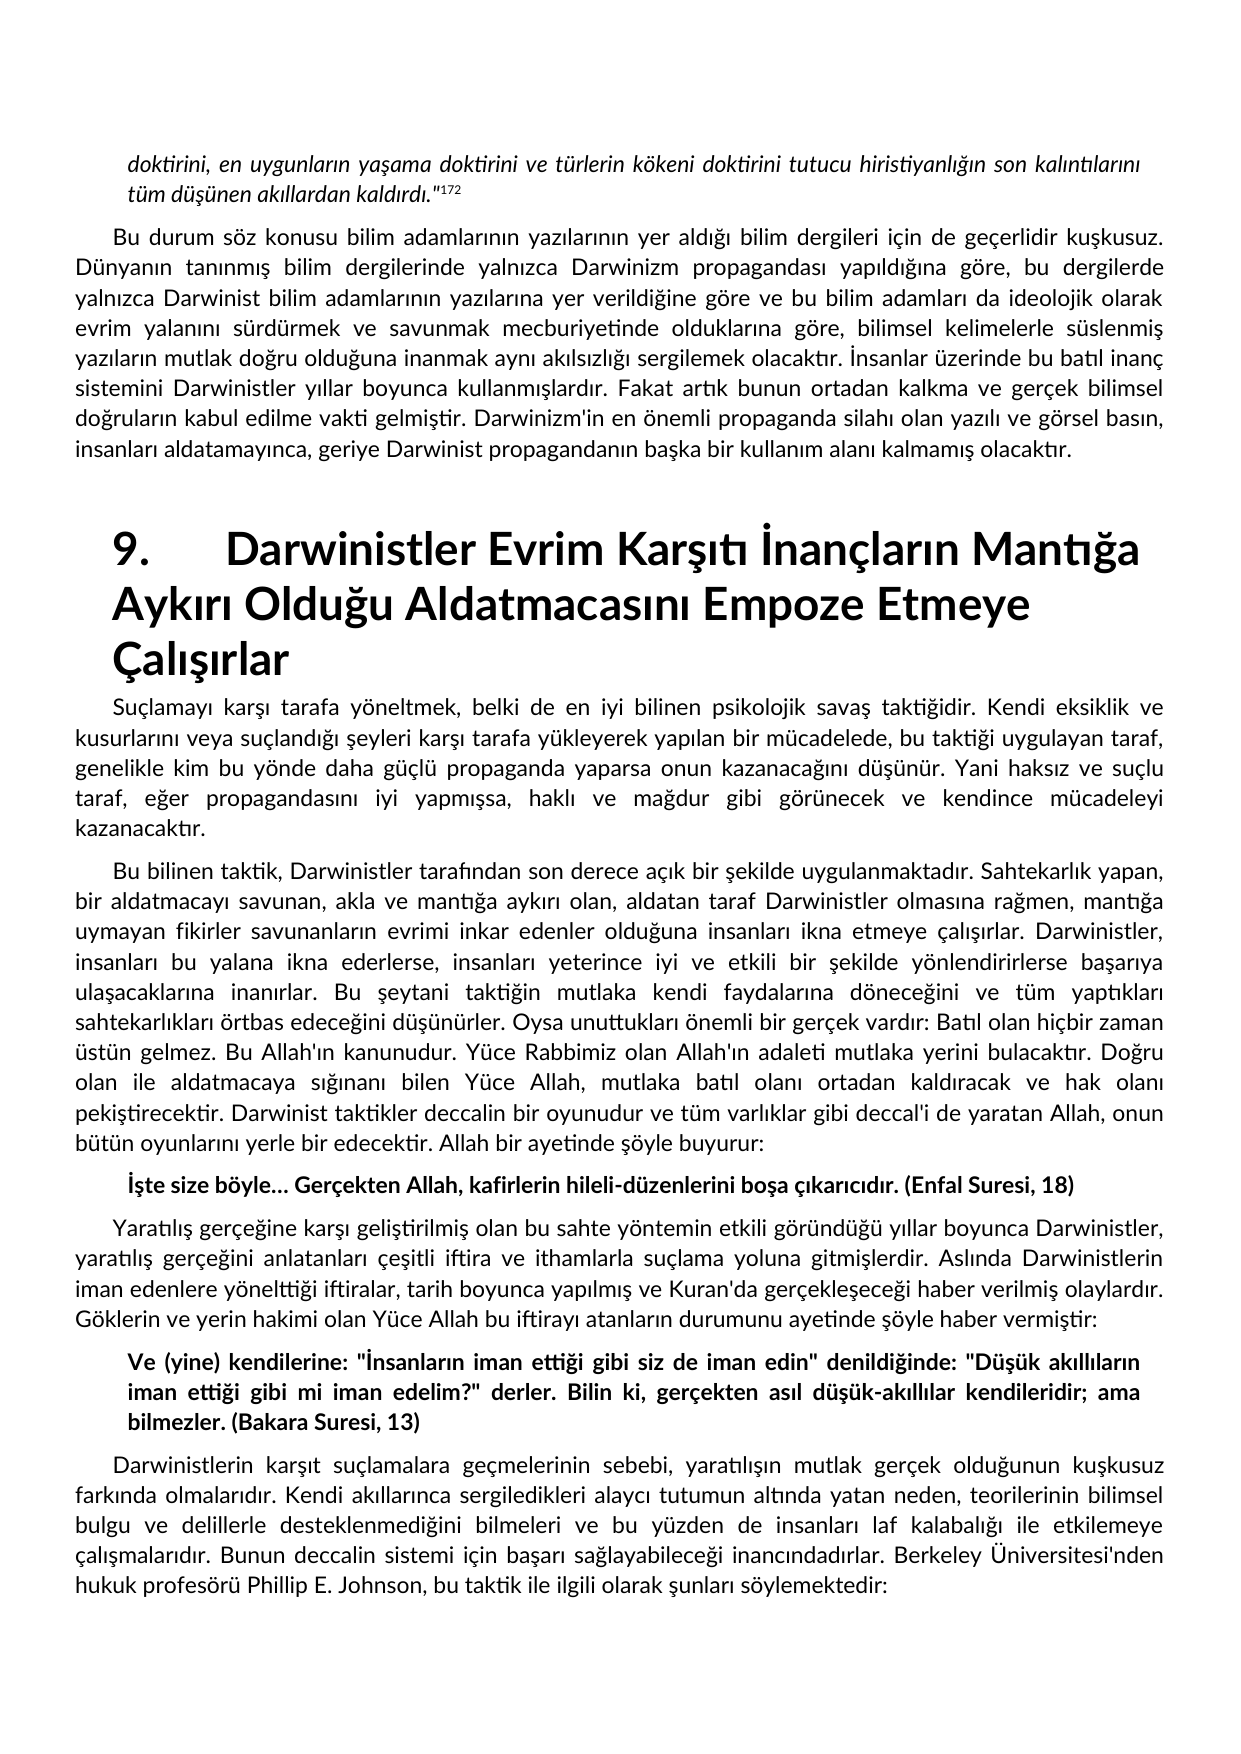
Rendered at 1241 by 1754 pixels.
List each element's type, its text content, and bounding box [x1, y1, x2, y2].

text Yaratılış gerçeğine karşı geliştirilmiş olan bu sahte yöntemin etkili göründüğü yıllar boyunca Darwinistler, yaratılış gerçeğini anlatanları çeşitli iftira ve ithamlarla suçlama yoluna gitmişlerdir. Aslında Darwinistlerin iman edenlere yönelttiği iftiralar, tarih boyunca yapılmış ve Kuran'da gerçekleşeceği haber verilmiş olaylardır. Göklerin ve yerin hakimi olan Yüce Allah bu iftirayı atanların durumunu ayetinde şöyle haber vermiştir: [75, 1214, 1165, 1332]
subtitle 9. Darwinistler Evrim Karşıtı İnançların Mantığa Aykırı Olduğu Aldatmacasını Empoze Etmeye Çalışırlar [112, 520, 1165, 685]
text Ve (yine) kendilerine: "İnsanların iman ettiği gibi siz de iman edin" denildiğinde: "Düşük akıllıların iman ettiği gibi mi iman edelim?" derler. Bilin ki, gerçekten asıl düşük-akıllılar kendileridir; ama bilmezler. (Bakara Suresi, 13) [127, 1347, 1143, 1435]
text Suçlamayı karşı tarafa yöneltmek, belki de en iyi bilinen psikolojik savaş taktiğidir. Kendi eksiklik ve kusurlarını veya suçlandığı şeyleri karşı tarafa yükleyerek yapılan bir mücadelede, bu taktiği uygulayan taraf, genelikle kim bu yönde daha güçlü propaganda yaparsa onun kazanacağını düşünür. Yani haksız ve suçlu taraf, eğer propagandasını iyi yapmışsa, haklı ve mağdur gibi görünecek ve kendince mücadeleyi kazanacaktır. [75, 693, 1165, 841]
text doktirini, en uygunların yaşama doktirini ve türlerin kökeni doktirini tutucu hiristiyanlığın son kalıntılarını tüm düşünen akıllardan kaldırdı."172 [127, 150, 1143, 208]
text İşte size böyle… Gerçekten Allah, kafirlerin hileli-düzenlerini boşa çıkarıcıdır. (Enfal Suresi, 18) [127, 1171, 1143, 1199]
text Bu durum söz konusu bilim adamlarının yazılarının yer aldığı bilim dergileri için de geçerlidir kuşkusuz. Dünyanın tanınmış bilim dergilerinde yalnızca Darwinizm propagandası yapıldığına göre, bu dergilerde yalnızca Darwinist bilim adamlarının yazılarına yer verildiğine göre ve bu bilim adamları da ideolojik olarak evrim yalanını sürdürmek ve savunmak mecburiyetinde olduklarına göre, bilimsel kelimelerle süslenmiş yazıların mutlak doğru olduğuna inanmak aynı akılsızlığı sergilemek olacaktır. İnsanlar üzerinde bu batıl inanç sistemini Darwinistler yıllar boyunca kullanmışlardır. Fakat artık bunun ortadan kalkma ve gerçek bilimsel doğruların kabul edilme vakti gelmiştir. Darwinizm'in en önemli propaganda silahı olan yazılı ve görsel basın, insanları aldatamayınca, geriye Darwinist propagandanın başka bir kullanım alanı kalmamış olacaktır. [75, 223, 1165, 462]
text Bu bilinen taktik, Darwinistler tarafından son derece açık bir şekilde uygulanmaktadır. Sahtekarlık yapan, bir aldatmacayı savunan, akla ve mantığa aykırı olan, aldatan taraf Darwinistler olmasına rağmen, mantığa uymayan fikirler savunanların evrimi inkar edenler olduğuna insanları ikna etmeye çalışırlar. Darwinistler, insanları bu yalana ikna ederlerse, insanları yeterince iyi ve etkili bir şekilde yönlendirirlerse başarıya ulaşacaklarına inanırlar. Bu şeytani taktiğin mutlaka kendi faydalarına döneceğini ve tüm yaptıkları sahtekarlıkları örtbas edeceğini düşünürler. Oysa unuttukları önemli bir gerçek vardır: Batıl olan hiçbir zaman üstün gelmez. Bu Allah'ın kanunudur. Yüce Rabbimiz olan Allah'ın adaleti mutlaka yerini bulacaktır. Doğru olan ile aldatmacaya sığınanı bilen Yüce Allah, mutlaka batıl olanı ortadan kaldıracak ve hak olanı pekiştirecektir. Darwinist taktikler deccalin bir oyunudur ve tüm varlıklar gibi deccal'i de yaratan Allah, onun bütün oyunlarını yerle bir edecektir. Allah bir ayetinde şöyle buyurur: [75, 857, 1165, 1156]
text Darwinistlerin karşıt suçlamalara geçmelerinin sebebi, yaratılışın mutlak gerçek olduğunun kuşkusuz farkında olmalarıdır. Kendi akıllarınca sergiledikleri alaycı tutumun altında yatan neden, teorilerinin bilimsel bulgu ve delillerle desteklenmediğini bilmeleri ve bu yüzden de insanları laf kalabalığı ile etkilemeye çalışmalarıdır. Bunun deccalin sistemi için başarı sağlayabileceği inancındadırlar. Berkeley Üniversitesi'nden hukuk profesörü Phillip E. Johnson, bu taktik ile ilgili olarak şunları söylemektedir: [75, 1450, 1165, 1599]
